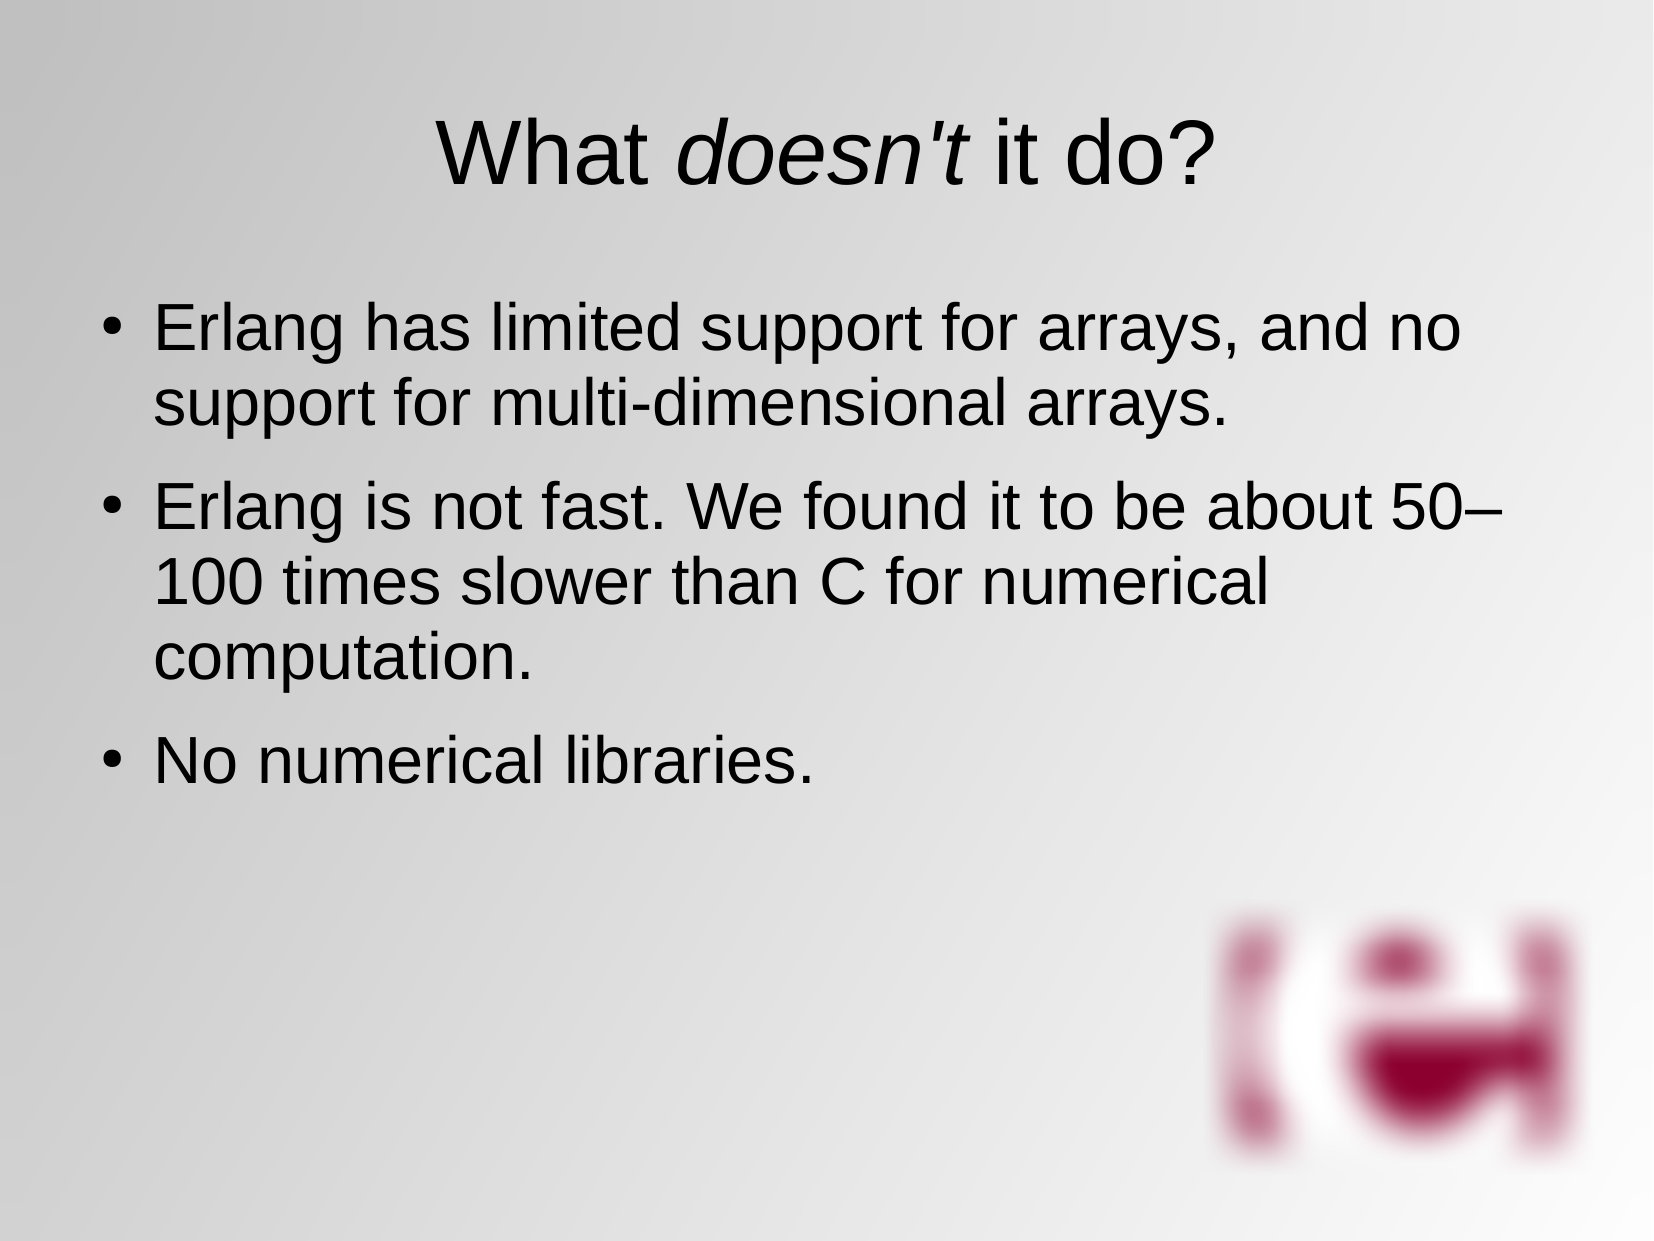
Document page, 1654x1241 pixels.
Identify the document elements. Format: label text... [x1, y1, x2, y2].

picture [0, 0, 1654, 1241]
title What doesn't it do? [82, 56, 1571, 250]
list Erlang has limited support for arrays, and no support for multi-dimensional arrays. Erlang is not fast. We found it to be about 50–100 times slower than C for numerical computation. No numerical libraries. [82, 290, 1571, 1094]
